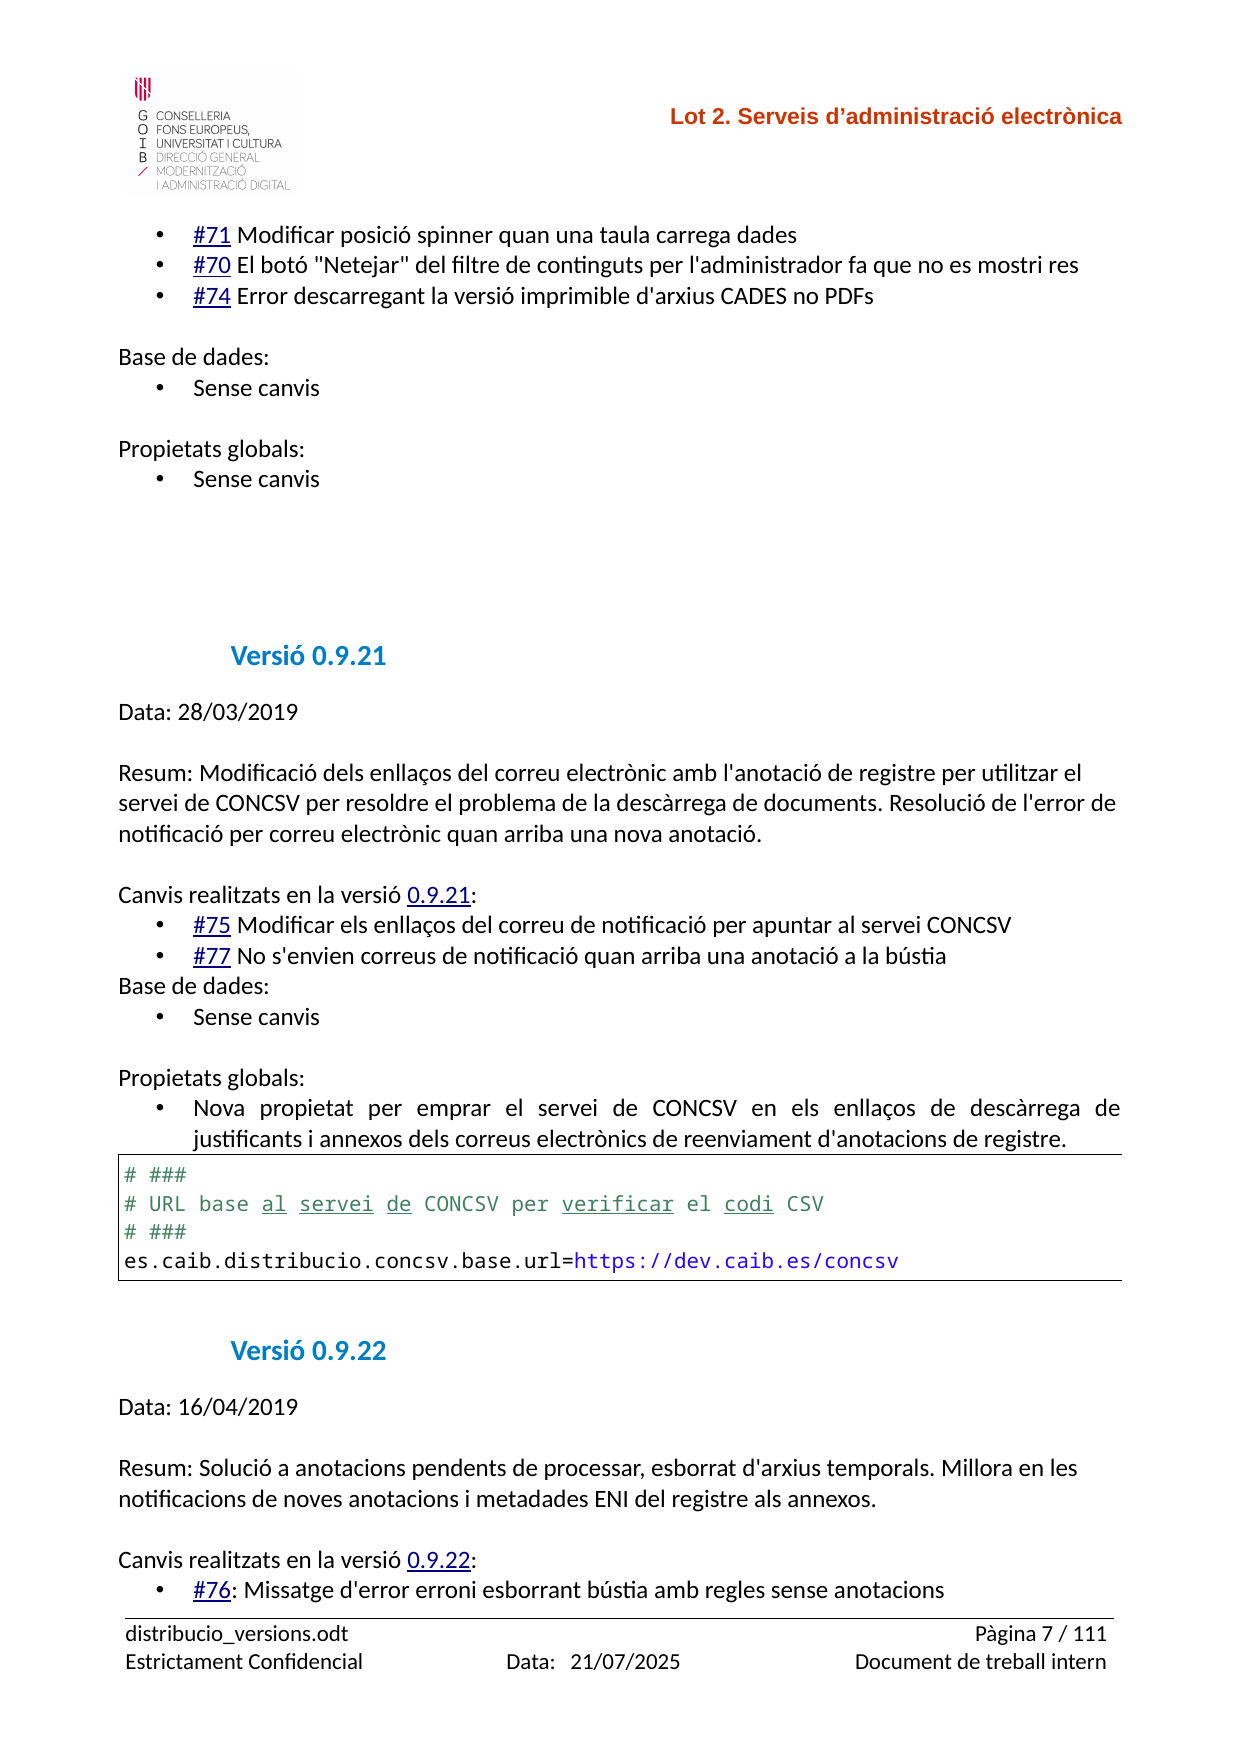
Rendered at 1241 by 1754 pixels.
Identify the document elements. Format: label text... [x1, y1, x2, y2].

subtitle Versió 0.9.21 [153, 637, 1122, 672]
text Resum: Solució a anotacions pendents de processar, esborrat d'arxius temporals. Millora en les notificacions de noves anotacions i metadades ENI del registre als annexos. [118, 1452, 1122, 1513]
text Base de dades: [118, 341, 1122, 372]
list Nova propietat per emprar el servei de CONCSV en els enllaços de descàrrega de justificants i annexos dels correus electrònics de reenviament d'anotacions de registre. [156, 1093, 1122, 1154]
text Canvis realitzats en la versió 0.9.21: [118, 879, 1122, 909]
list #75 Modificar els enllaços del correu de notificació per apuntar al servei CONCSV [156, 909, 1122, 940]
text Data: 28/03/2019 [118, 696, 1122, 726]
text Canvis realitzats en la versió 0.9.22: [118, 1544, 1122, 1574]
list #77 No s'envien correus de notificació quan arriba una anotació a la bústia [156, 940, 1122, 971]
text Resum: Modificació dels enllaços del correu electrònic amb l'anotació de registre per utilitzar el servei de CONCSV per resoldre el problema de la descàrrega de documents. Resolució de l'error de notificació per correu electrònic quan arriba una nova anotació. [118, 757, 1122, 848]
list #76: Missatge d'error erroni esborrant bústia amb regles sense anotacions [156, 1574, 1122, 1605]
list Sense canvis [156, 463, 1122, 494]
list Sense canvis [156, 372, 1122, 402]
list Sense canvis [156, 1001, 1122, 1032]
list #70 El botó "Netejar" del filtre de continguts per l'administrador fa que no es mostri res [156, 250, 1122, 280]
text Base de dades: [118, 971, 1122, 1001]
subtitle Versió 0.9.22 [153, 1332, 1122, 1368]
text Data: 16/04/2019 [118, 1391, 1122, 1422]
text Propietats globals: [118, 433, 1122, 463]
picture [126, 70, 299, 197]
text Propietats globals: [118, 1062, 1122, 1093]
table_header # ### # URL base al servei de CONCSV per verificar el codi CSV # ### es.caib.distribucio.concsv.base.url=https://dev.caib.es/concsv [119, 1155, 1122, 1280]
list #74 Error descarregant la versió imprimible d'arxius CADES no PDFs [156, 280, 1122, 311]
list #71 Modificar posició spinner quan una taula carrega dades [156, 219, 1122, 250]
